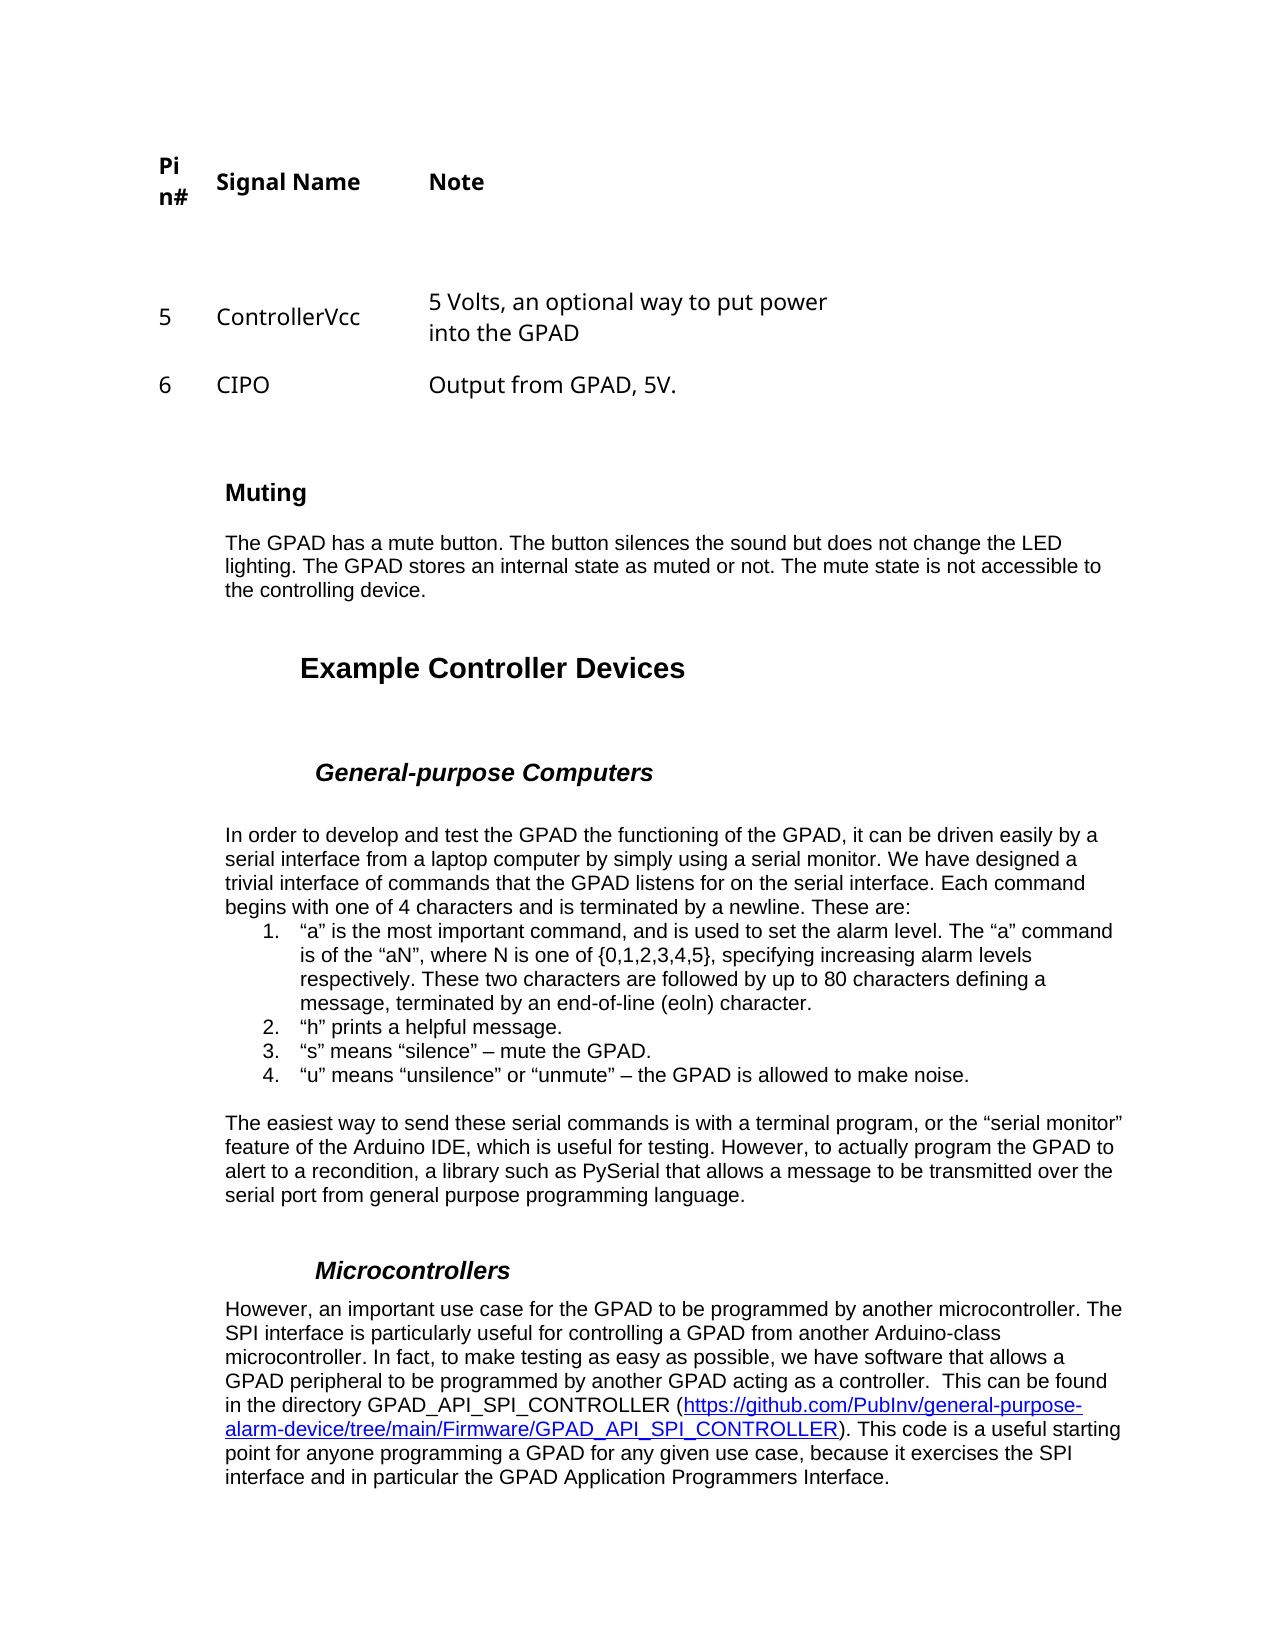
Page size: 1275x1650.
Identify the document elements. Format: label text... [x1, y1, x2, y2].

table_cell Output from GPAD, 5V. [417, 369, 850, 421]
table_header Pin# [147, 150, 205, 233]
table_header Signal Name [205, 150, 417, 233]
text The easiest way to send these serial commands is with a terminal program, or the “serial monitor” feature of the Arduino IDE, which is useful for testing. However, to actually program the GPAD to alert to a recondition, a library such as PySerial that allows a message to be transmitted over the serial port from general purpose programming language. [225, 1111, 1125, 1207]
list “a” is the most important command, and is used to set the alarm level. The “a” command is of the “aN”, where N is one of {0,1,2,3,4,5}, specifying increasing alarm levels respectively. These two characters are followed by up to 80 characters defining a message, terminated by an end-of-line (eoln) character. [262, 919, 1125, 1015]
text In order to develop and test the GPAD the functioning of the GPAD, it can be driven easily by a serial interface from a laptop computer by simply using a serial monitor. We have designed a trivial interface of commands that the GPAD listens for on the serial interface. Each command begins with one of 4 characters and is terminated by a newline. These are: [225, 823, 1125, 919]
table_cell 5 [147, 285, 205, 369]
table_cell [147, 233, 205, 285]
list “s” means “silence” – mute the GPAD. [262, 1039, 1125, 1063]
table_cell CIPO [205, 369, 417, 421]
list “h” prints a helpful message. [262, 1015, 1125, 1039]
text Muting [225, 478, 1125, 506]
table_cell ControllerVcc [205, 285, 417, 369]
subtitle General-purpose Computers [225, 758, 1125, 787]
table_header Note [417, 150, 850, 233]
subtitle Microcontrollers [225, 1256, 1125, 1284]
list “u” means “unsilence” or “unmute” – the GPAD is allowed to make noise. [262, 1063, 1125, 1087]
text The GPAD has a mute button. The button silences the sound but does not change the LED lighting. The GPAD stores an internal state as muted or not. The mute state is not accessible to the controlling device. [225, 530, 1125, 602]
table_cell 5 Volts, an optional way to put power into the GPAD [417, 285, 850, 369]
table_cell [205, 233, 417, 285]
table_cell [417, 233, 850, 285]
subtitle Example Controller Devices [225, 651, 1125, 685]
text However, an important use case for the GPAD to be programmed by another microcontroller. The SPI interface is particularly useful for controlling a GPAD from another Arduino-class microcontroller. In fact, to make testing as easy as possible, we have software that allows a GPAD peripheral to be programmed by another GPAD acting as a controller. This can be found in the directory GPAD_API_SPI_CONTROLLER (https://github.com/PubInv/general-purpose-alarm-device/tree/main/Firmware/GPAD_API_SPI_CONTROLLER). This code is a useful starting point for anyone programming a GPAD for any given use case, because it exercises the SPI interface and in particular the GPAD Application Programmers Interface. [225, 1297, 1125, 1488]
table_cell 6 [147, 369, 205, 421]
